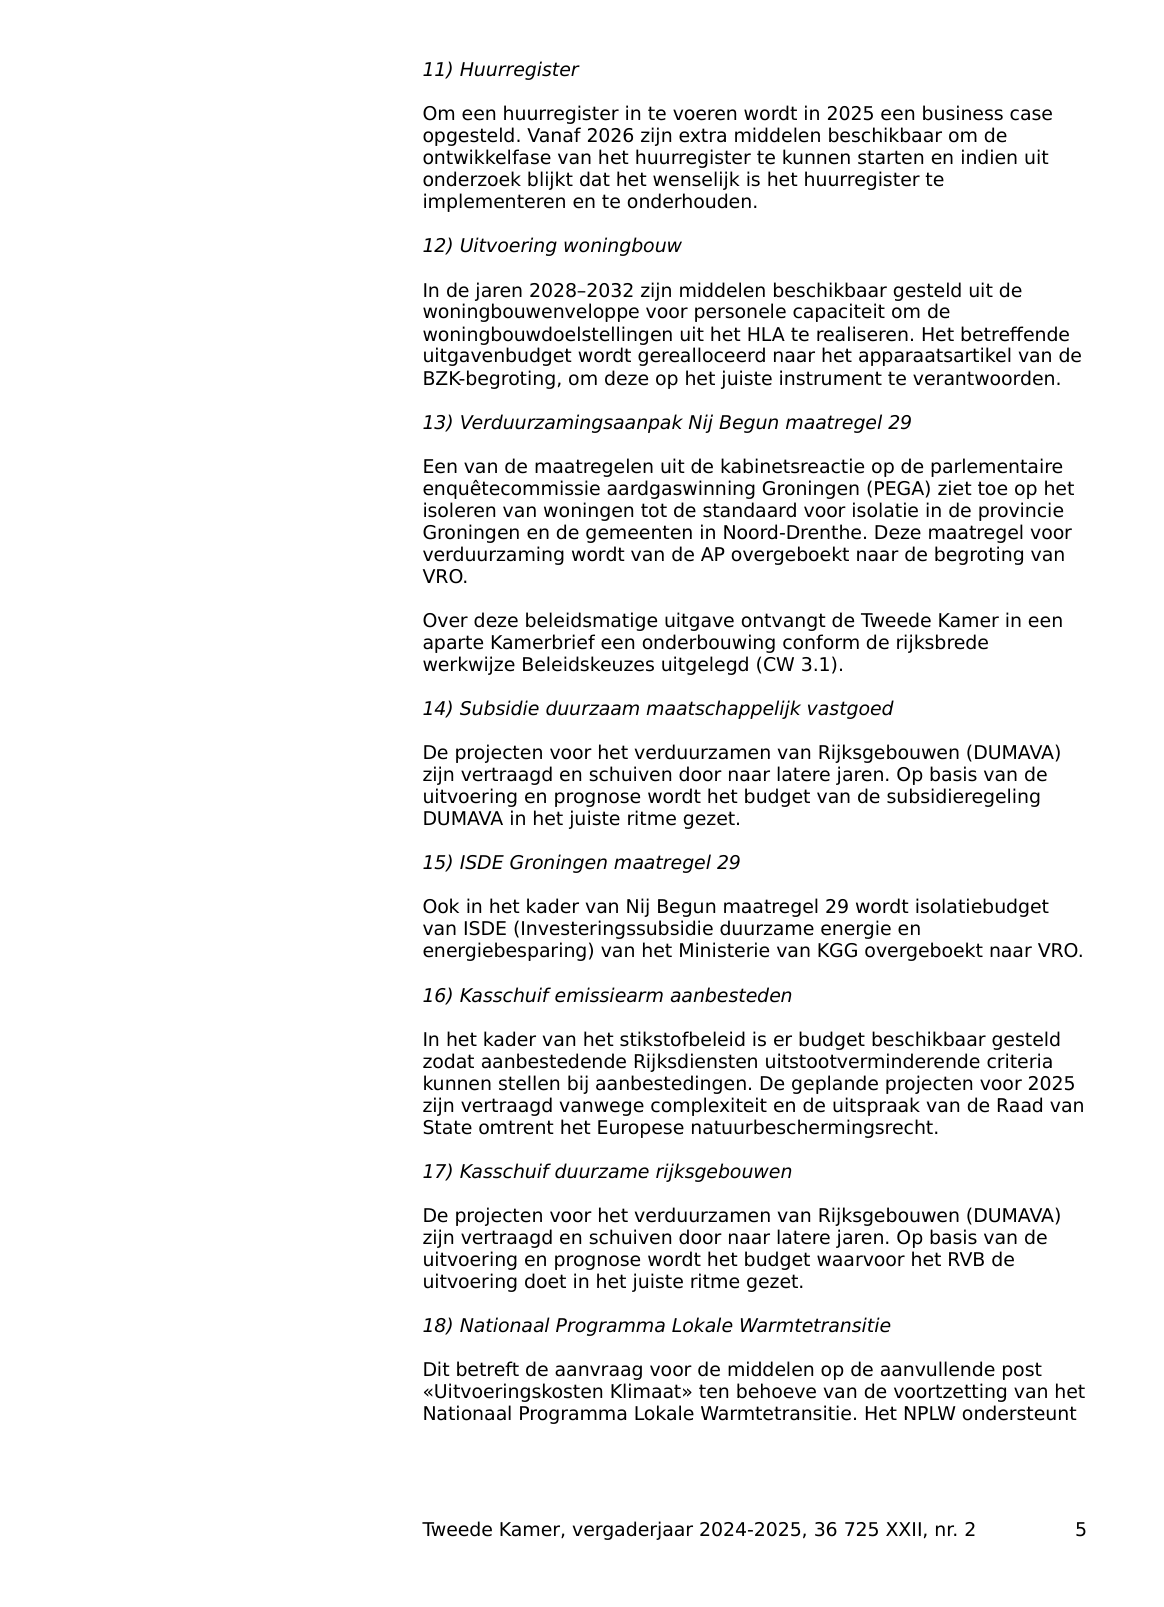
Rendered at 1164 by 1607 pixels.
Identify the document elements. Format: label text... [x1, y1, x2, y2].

text Om een huurregister in te voeren wordt in 2025 een business case opgesteld. Vanaf 2026 zĳn extra middelen beschikbaar om de ontwikkelfase van het huurregister te kunnen starten en indien uit onderzoek blijkt dat het wenselijk is het huurregister te implementeren en te onderhouden. [422, 103, 1087, 213]
text In het kader van het stikstofbeleid is er budget beschikbaar gesteld zodat aanbestedende Rĳksdiensten uitstootverminderende criteria kunnen stellen bĳ aanbestedingen. De geplande projecten voor 2025 zĳn vertraagd vanwege complexiteit en de uitspraak van de Raad van State omtrent het Europese natuurbeschermingsrecht. [422, 1029, 1087, 1138]
text In de jaren 2028–2032 zijn middelen beschikbaar gesteld uit de woningbouwenveloppe voor personele capaciteit om de woningbouwdoelstellingen uit het HLA te realiseren. Het betreffende uitgavenbudget wordt gerealloceerd naar het apparaatsartikel van de BZK-begroting, om deze op het juiste instrument te verantwoorden. [422, 279, 1087, 389]
text Dit betreft de aanvraag voor de middelen op de aanvullende post «Uitvoeringskosten Klimaat» ten behoeve van de voortzetting van het Nationaal Programma Lokale Warmtetransitie. Het NPLW ondersteunt [422, 1359, 1087, 1425]
subtitle 18) Nationaal Programma Lokale Warmtetransitie [422, 1315, 1087, 1337]
subtitle 11) Huurregister [422, 59, 1087, 81]
subtitle 12) Uitvoering woningbouw [422, 235, 1087, 257]
text Een van de maatregelen uit de kabinetsreactie op de parlementaire enquêtecommissie aardgaswinning Groningen (PEGA) ziet toe op het isoleren van woningen tot de standaard voor isolatie in de provincie Groningen en de gemeenten in Noord-Drenthe. Deze maatregel voor verduurzaming wordt van de AP overgeboekt naar de begroting van VRO. [422, 456, 1087, 588]
text Ook in het kader van Nij Begun maatregel 29 wordt isolatiebudget van ISDE (Investeringssubsidie duurzame energie en energiebesparing) van het Ministerie van KGG overgeboekt naar VRO. [422, 896, 1087, 962]
text Over deze beleidsmatige uitgave ontvangt de Tweede Kamer in een aparte Kamerbrief een onderbouwing conform de rijksbrede werkwijze Beleidskeuzes uitgelegd (CW 3.1). [422, 610, 1087, 676]
subtitle 13) Verduurzamingsaanpak Nij Begun maatregel 29 [422, 412, 1087, 433]
text De projecten voor het verduurzamen van Rĳksgebouwen (DUMAVA) zĳn vertraagd en schuiven door naar latere jaren. Op basis van de uitvoering en prognose wordt het budget van de subsidieregeling DUMAVA in het juiste ritme gezet. [422, 742, 1087, 830]
text De projecten voor het verduurzamen van Rĳksgebouwen (DUMAVA) zĳn vertraagd en schuiven door naar latere jaren. Op basis van de uitvoering en prognose wordt het budget waarvoor het RVB de uitvoering doet in het juiste ritme gezet. [422, 1205, 1087, 1293]
subtitle 16) Kasschuif emissiearm aanbesteden [422, 984, 1087, 1006]
subtitle 15) ISDE Groningen maatregel 29 [422, 852, 1087, 874]
subtitle 17) Kasschuif duurzame rijksgebouwen [422, 1161, 1087, 1183]
subtitle 14) Subsidie duurzaam maatschappelijk vastgoed [422, 698, 1087, 720]
